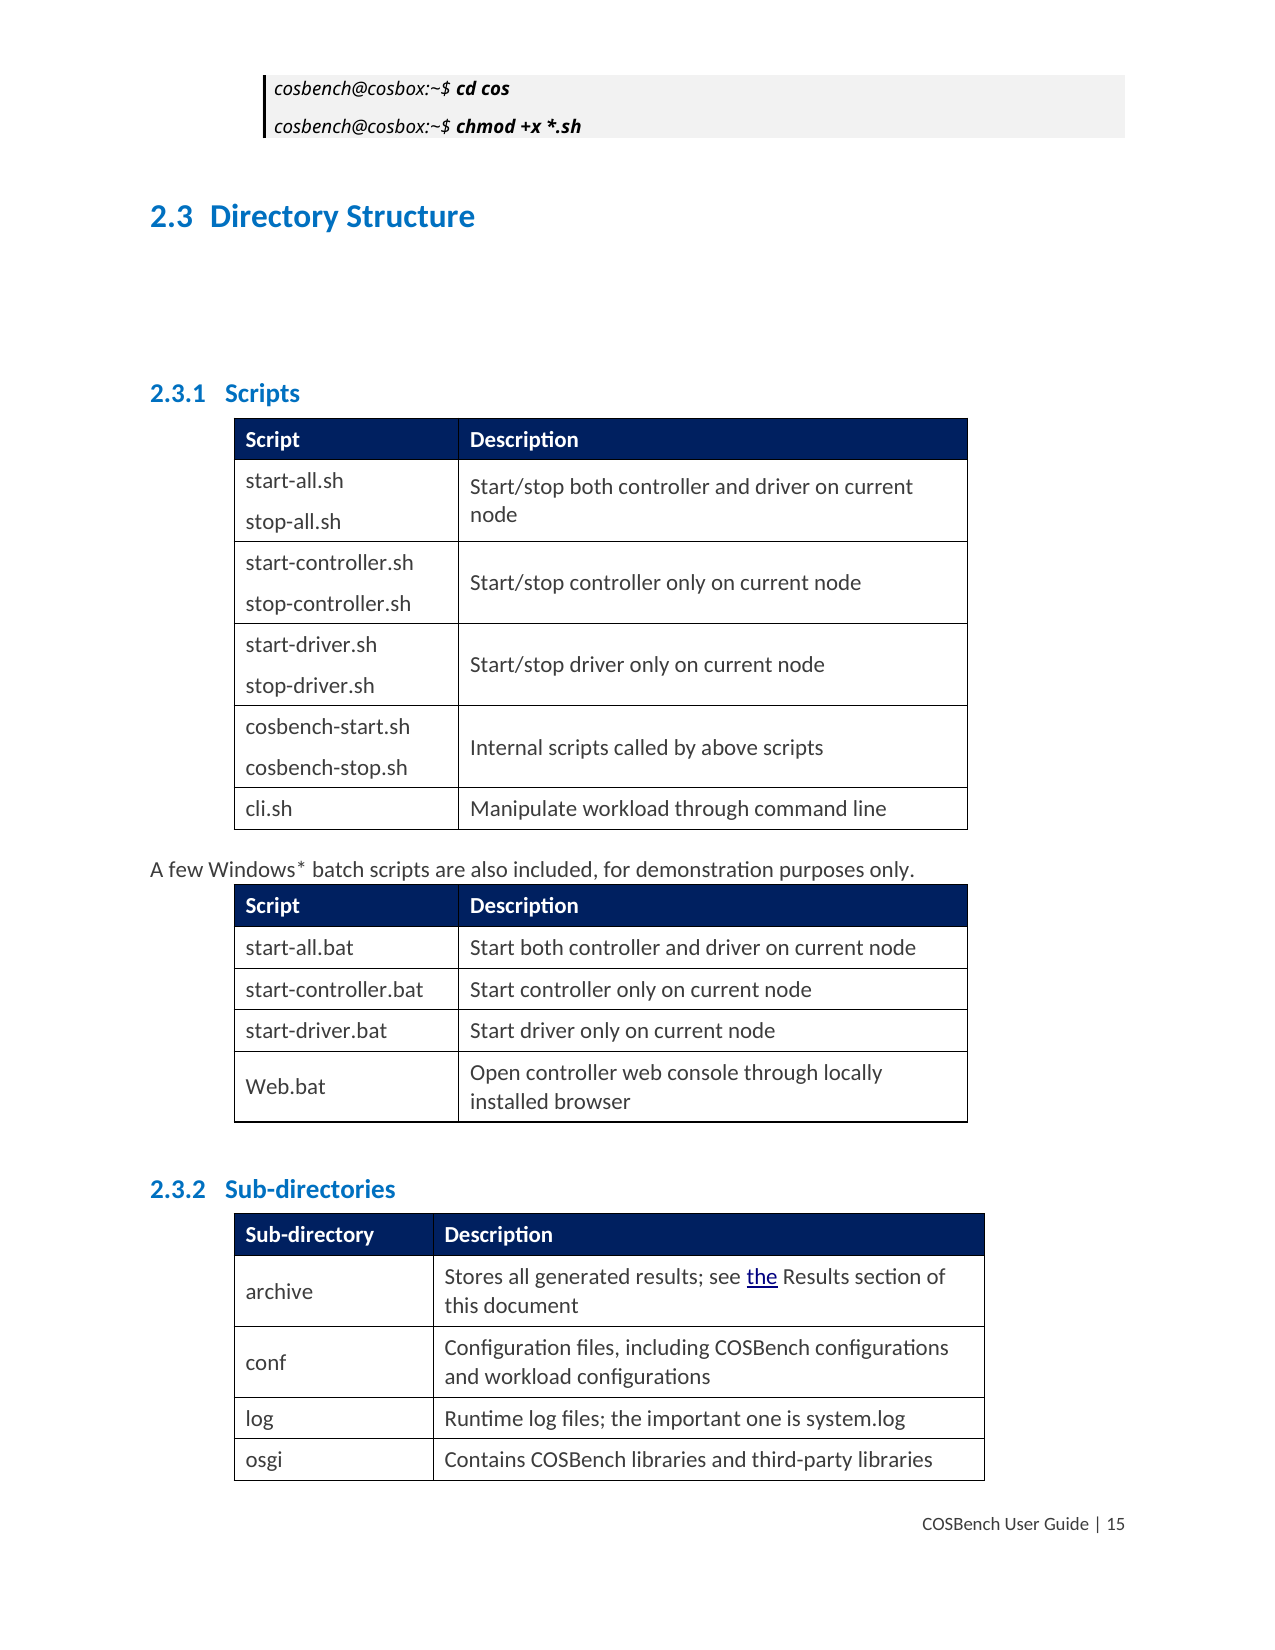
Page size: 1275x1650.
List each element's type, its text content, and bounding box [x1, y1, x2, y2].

table_cell Start/stop both controller and driver on current node [459, 460, 967, 541]
table_header Sub-directory [235, 1214, 433, 1255]
table_cell start-driver.sh stop-driver.sh [235, 624, 458, 705]
table_cell Configuration files, including COSBench configurations and workload configurations [434, 1327, 984, 1397]
table_cell Start controller only on current node [459, 969, 967, 1009]
table_cell Start both controller and driver on current node [459, 927, 967, 967]
table_cell cli.sh [235, 788, 458, 829]
subtitle Sub-directories [150, 1172, 1125, 1206]
table_header Script [235, 885, 458, 926]
table_cell start-controller.bat [235, 969, 458, 1009]
table_cell Web.bat [235, 1052, 458, 1121]
table_cell Manipulate workload through command line [459, 788, 967, 829]
table_cell osgi [235, 1439, 433, 1480]
table_cell Start/stop driver only on current node [459, 624, 967, 705]
table_cell Runtime log files; the important one is system.log [434, 1398, 984, 1438]
table_cell start-all.bat [235, 927, 458, 967]
table_cell Start driver only on current node [459, 1010, 967, 1051]
text cosbench@cosbox:~$ chmod +x *.sh [266, 113, 1125, 138]
table_cell Stores all generated results; see the Results section of this document [434, 1256, 984, 1326]
subtitle Directory Structure [150, 195, 1125, 236]
table_cell start-driver.bat [235, 1010, 458, 1051]
table_cell Open controller web console through locally installed browser [459, 1052, 967, 1121]
table_cell log [235, 1398, 433, 1438]
subtitle Scripts [150, 377, 1125, 409]
table_cell conf [235, 1327, 433, 1397]
table_cell Start/stop controller only on current node [459, 542, 967, 623]
text cosbench@cosbox:~$ cd cos [266, 75, 1125, 101]
table_header Script [235, 419, 458, 459]
table_header Description [434, 1214, 984, 1255]
table_cell Internal scripts called by above scripts [459, 706, 967, 787]
table_header Description [459, 419, 967, 459]
table_header Description [459, 885, 967, 926]
table_cell cosbench-start.sh cosbench-stop.sh [235, 706, 458, 787]
text A few Windows* batch scripts are also included, for demonstration purposes only. [150, 855, 1125, 883]
table_cell Contains COSBench libraries and third-party libraries [434, 1439, 984, 1480]
table_cell start-all.sh stop-all.sh [235, 460, 458, 541]
table_cell archive [235, 1256, 433, 1326]
table_cell start-controller.sh stop-controller.sh [235, 542, 458, 623]
